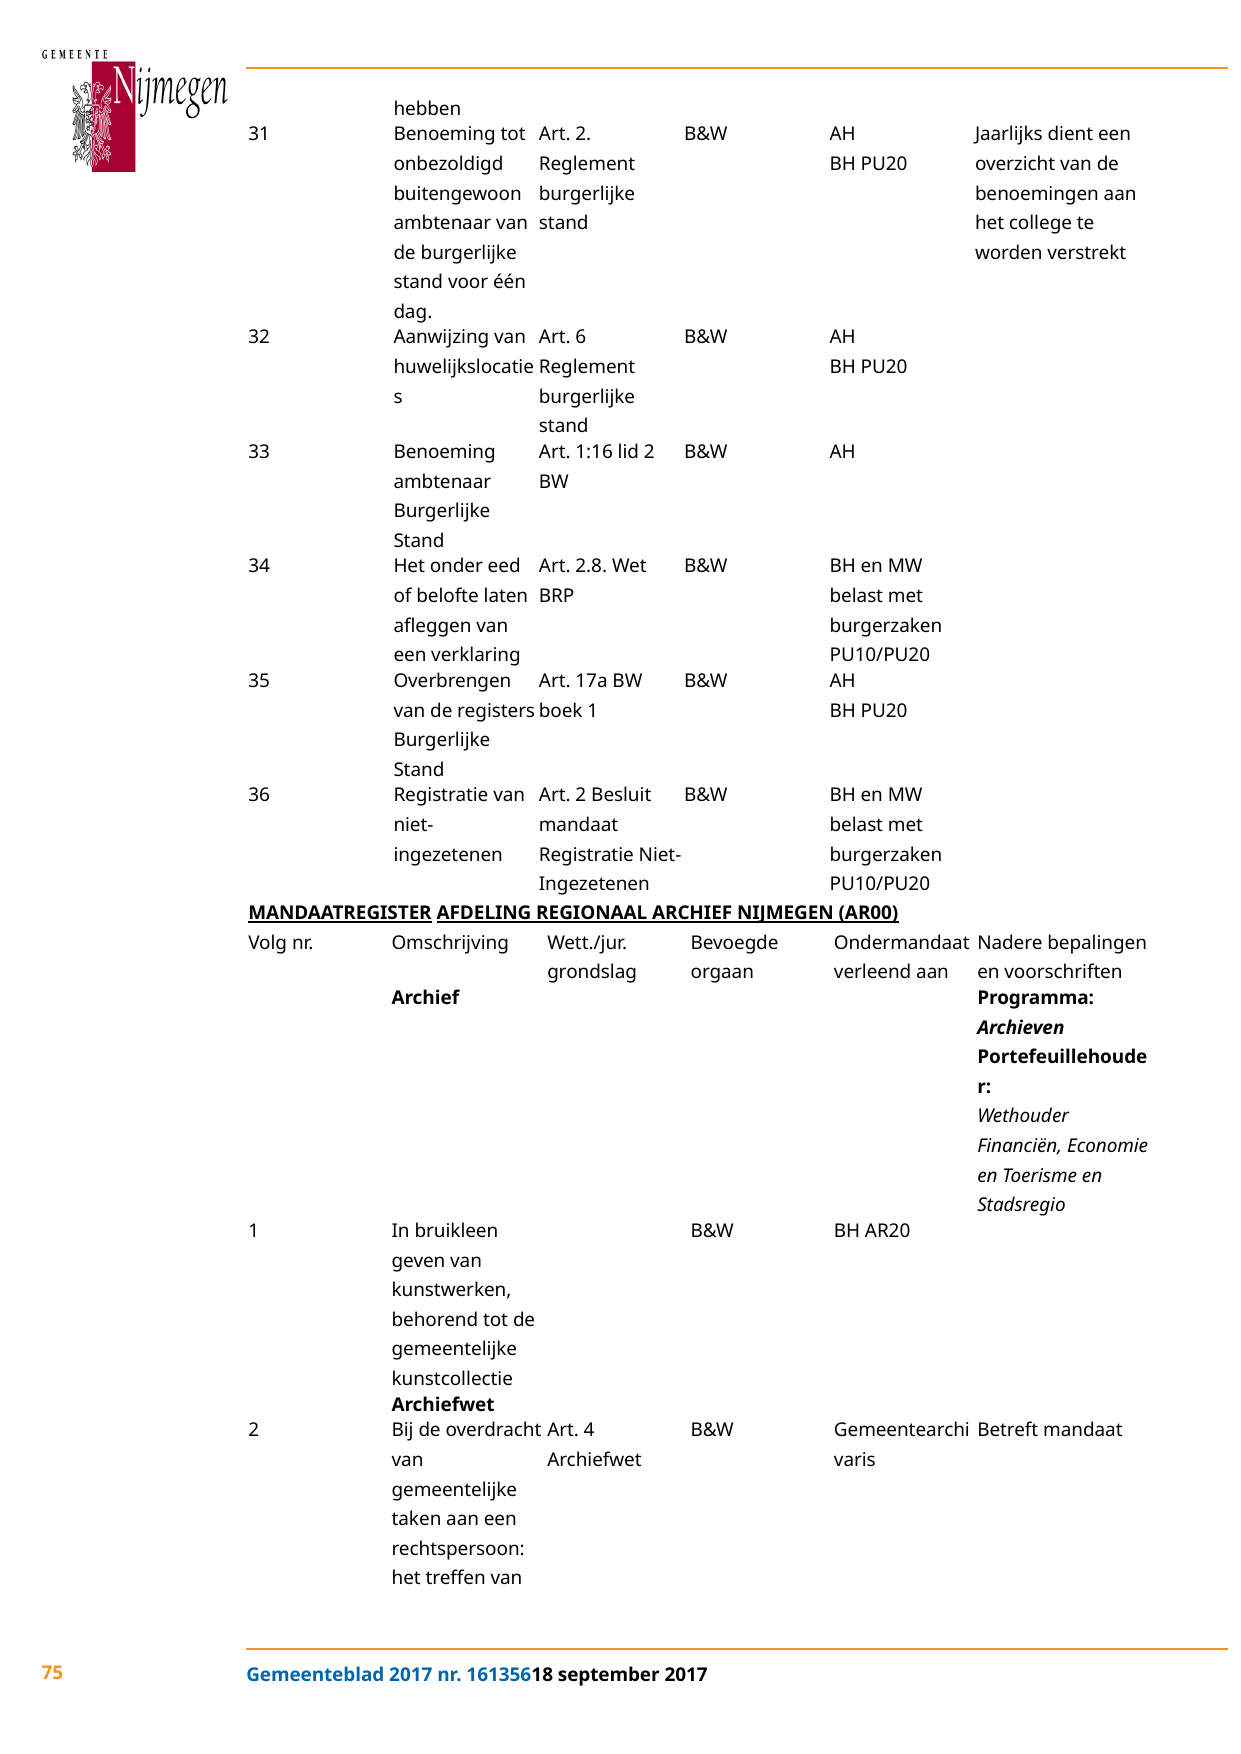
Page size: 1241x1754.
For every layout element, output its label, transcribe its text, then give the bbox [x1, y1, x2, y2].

table_cell Benoeming ambtenaar Burgerlijke Stand [393, 438, 539, 553]
table_cell Benoeming tot onbezoldigd buitengewoon ambtenaar van de burgerlijke stand voor één dag. [393, 121, 539, 324]
table_cell B&W [684, 782, 829, 896]
table_cell 34 [248, 553, 393, 667]
table_cell BH en MW belast met burgerzaken PU10/PU20 [829, 553, 975, 667]
table_cell Archief [391, 984, 547, 1217]
table_cell AH BH PU20 [829, 324, 975, 438]
table_cell [829, 95, 975, 121]
table_cell Archiefwet [391, 1391, 547, 1417]
table_cell Overbrengen van de registers Burgerlijke Stand [393, 667, 539, 782]
table_cell Art. 2. Reglement burgerlijke stand [539, 121, 684, 324]
table_cell hebben [393, 95, 539, 121]
table_cell [547, 1217, 690, 1391]
table_cell [977, 1391, 1152, 1417]
table_cell B&W [690, 1217, 834, 1391]
table_cell Bij de overdracht van gemeentelijke taken aan een rechtspersoon: het treffen van [391, 1417, 547, 1590]
table_cell [690, 984, 834, 1217]
table_cell [547, 1391, 690, 1417]
table_cell [539, 95, 684, 121]
table_cell B&W [684, 324, 829, 438]
table_cell Registratie van niet-ingezetenen [393, 782, 539, 896]
table_cell [834, 1391, 977, 1417]
table_cell 1 [248, 1217, 391, 1391]
table_cell Betreft mandaat [977, 1417, 1152, 1590]
table_header Wett./jur. grondslag [547, 929, 690, 984]
table_cell [547, 984, 690, 1217]
table_header Volg nr. [248, 929, 391, 984]
table_cell [975, 553, 1152, 667]
table_cell B&W [690, 1417, 834, 1590]
table_header Nadere bepalingen en voorschriften [977, 929, 1152, 984]
table_cell [977, 1217, 1152, 1391]
picture [41, 47, 231, 172]
table_cell B&W [684, 438, 829, 553]
table_cell B&W [684, 667, 829, 782]
table_cell Art. 2.8. Wet BRP [539, 553, 684, 667]
table_cell 31 [248, 121, 393, 324]
table_header Ondermandaat verleend aan [834, 929, 977, 984]
table_cell 33 [248, 438, 393, 553]
table_cell Programma: Archieven Portefeuillehouder: Wethouder Financiën, Economie en Toerisme en Stadsregio [977, 984, 1152, 1217]
table_cell 32 [248, 324, 393, 438]
table_cell Aanwijzing van huwelijkslocaties [393, 324, 539, 438]
table_cell Jaarlijks dient een overzicht van de benoemingen aan het college te worden verstrekt [975, 121, 1152, 324]
table_cell AH [829, 438, 975, 553]
table_cell B&W [684, 121, 829, 324]
table_cell 36 [248, 782, 393, 896]
table_cell Art. 4 Archiefwet [547, 1417, 690, 1590]
table_cell AH BH PU20 [829, 667, 975, 782]
table_cell Art. 6 Reglement burgerlijke stand [539, 324, 684, 438]
table_cell [975, 324, 1152, 438]
table_header Bevoegde orgaan [690, 929, 834, 984]
table_cell Art. 1:16 lid 2 BW [539, 438, 684, 553]
table_cell [975, 667, 1152, 782]
table_cell BH AR20 [834, 1217, 977, 1391]
table_cell [248, 984, 391, 1217]
table_cell Het onder eed of belofte laten afleggen van een verklaring [393, 553, 539, 667]
table_cell 2 [248, 1417, 391, 1590]
table_cell Art. 2 Besluit mandaat Registratie Niet-Ingezetenen [539, 782, 684, 896]
table_cell [684, 95, 829, 121]
text MANDAATREGISTER AFDELING REGIONAAL ARCHIEF NIJMEGEN (AR00) [248, 899, 1152, 925]
table_cell [975, 438, 1152, 553]
table_cell In bruikleen geven van kunstwerken, behorend tot de gemeentelijke kunstcollectie [391, 1217, 547, 1391]
table_cell 35 [248, 667, 393, 782]
table_cell [248, 95, 393, 121]
table_cell Gemeentearchivaris [834, 1417, 977, 1590]
table_header Omschrijving [391, 929, 547, 984]
table_cell BH en MW belast met burgerzaken PU10/PU20 [829, 782, 975, 896]
table_cell [975, 95, 1152, 121]
table_cell B&W [684, 553, 829, 667]
table_cell AH BH PU20 [829, 121, 975, 324]
table_cell [690, 1391, 834, 1417]
table_cell [248, 1391, 391, 1417]
table_cell Art. 17a BW boek 1 [539, 667, 684, 782]
table_cell [834, 984, 977, 1217]
table_cell [975, 782, 1152, 896]
